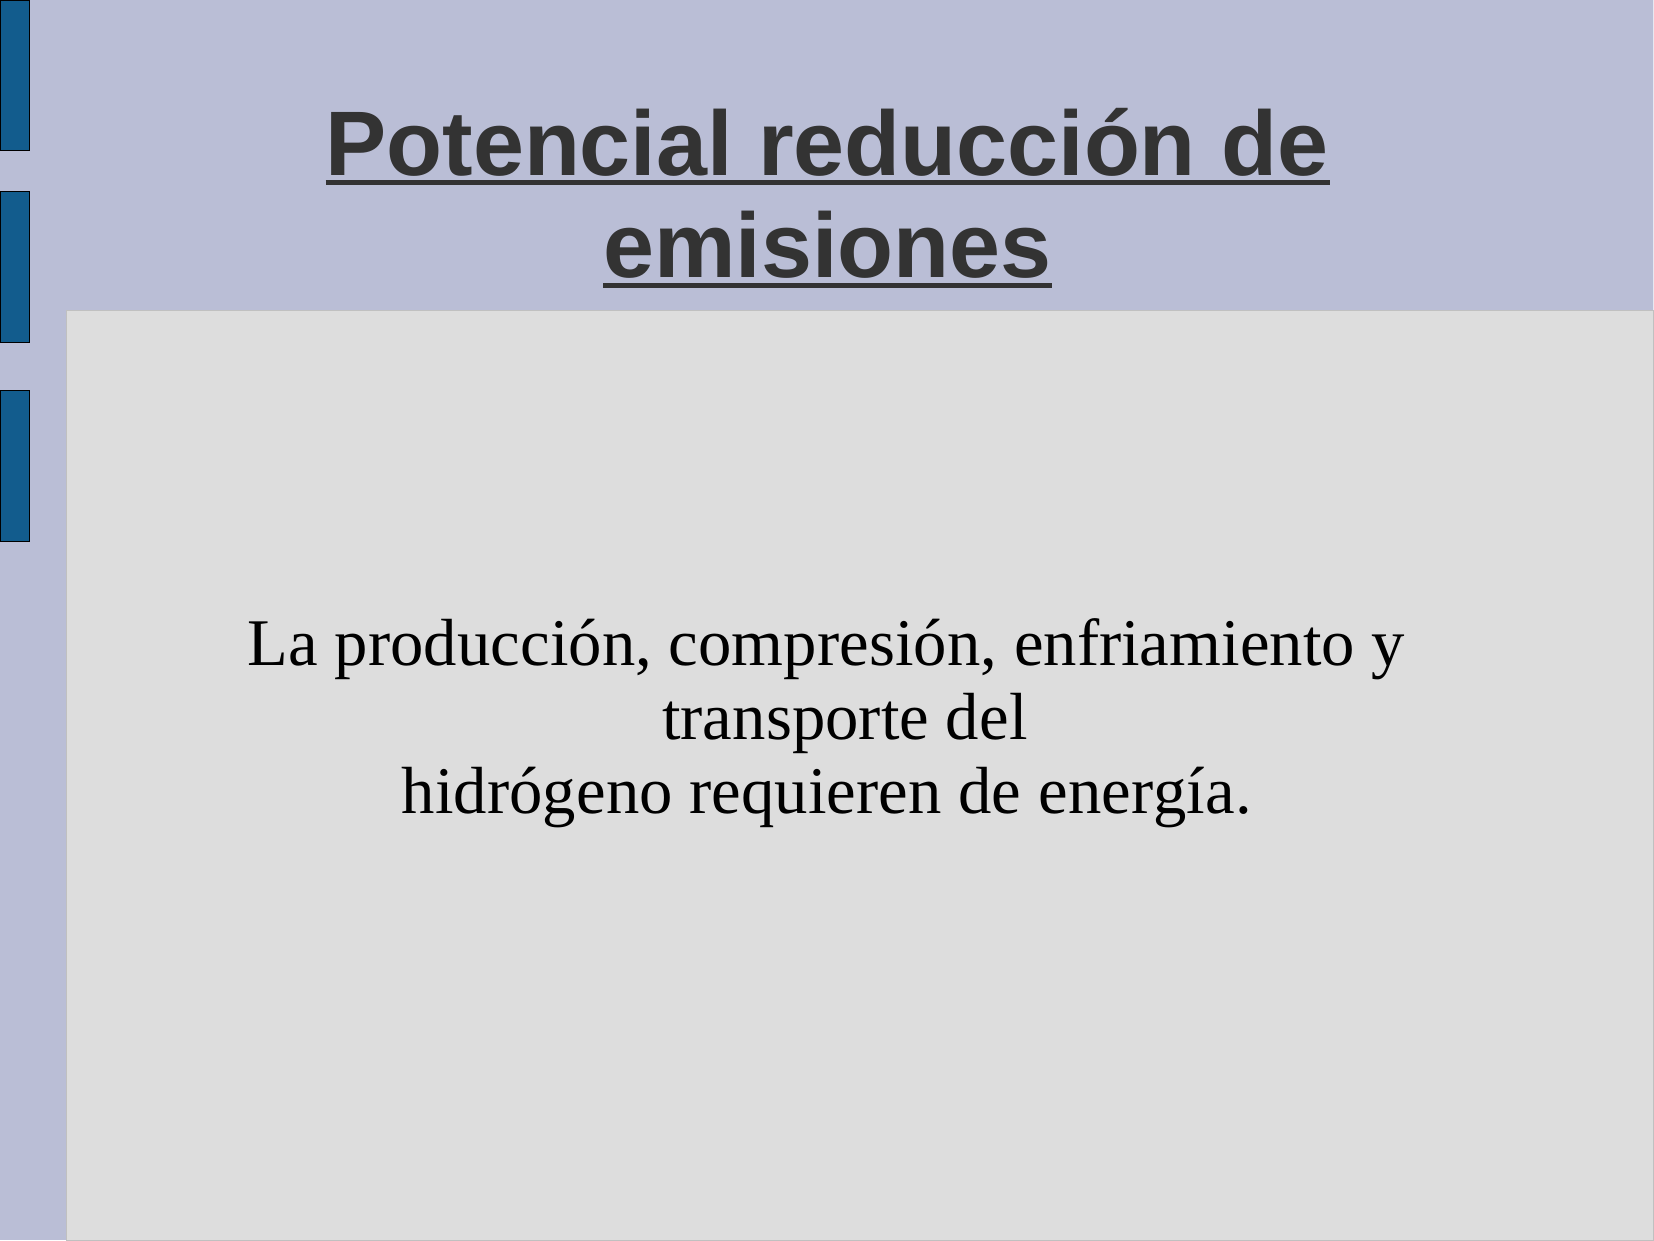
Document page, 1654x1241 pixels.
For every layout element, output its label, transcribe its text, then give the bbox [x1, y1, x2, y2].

title Potencial reducción de emisiones [121, 76, 1534, 313]
subtitle La producción, compresión, enfriamiento y transporte del hidrógeno requieren de energía. [121, 352, 1534, 1156]
